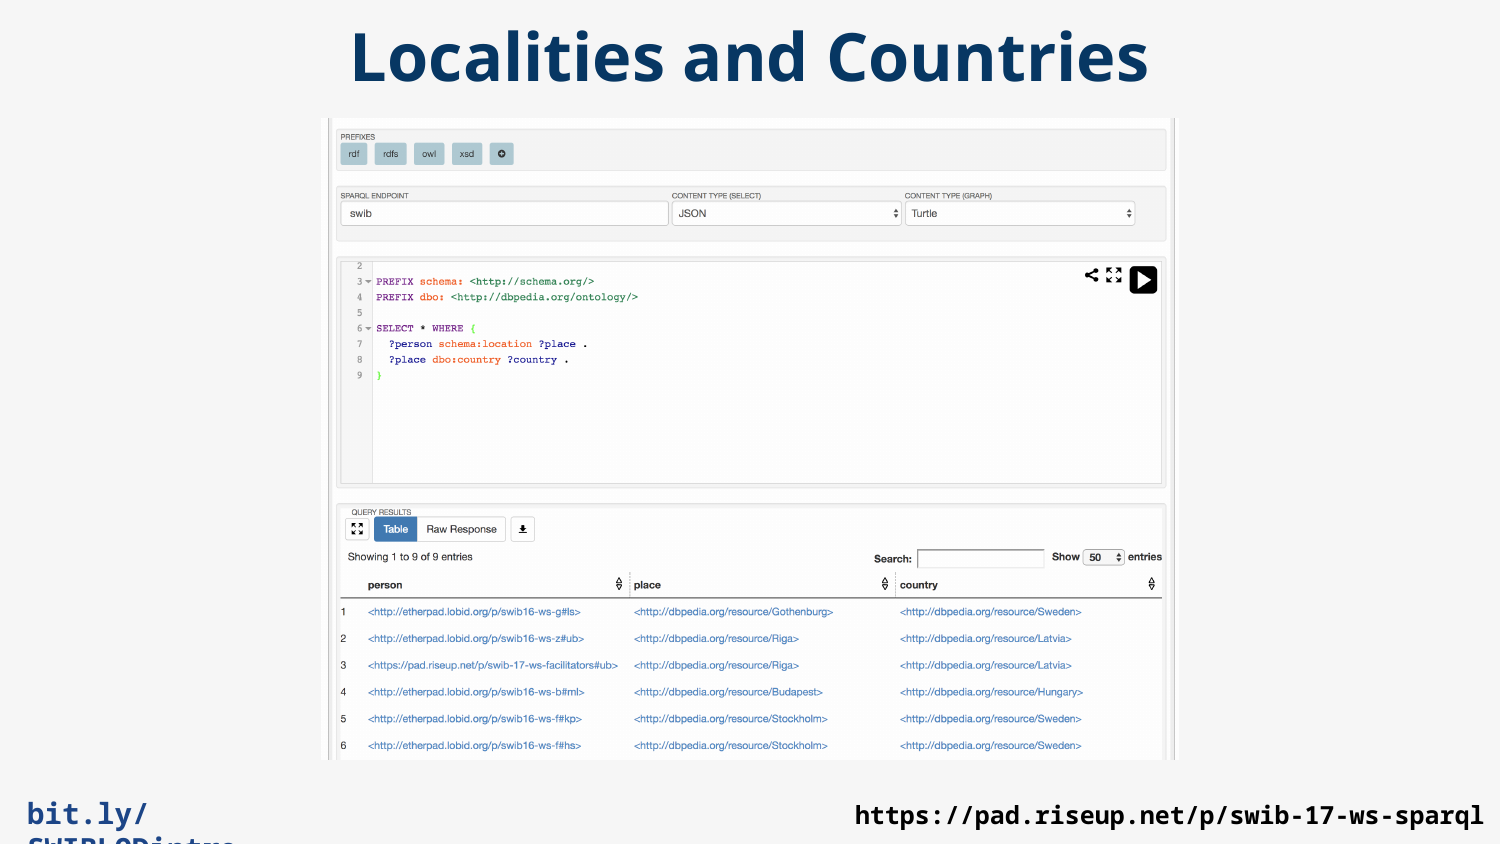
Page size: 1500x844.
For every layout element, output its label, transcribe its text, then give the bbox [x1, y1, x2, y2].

text_box https://pad.riseup.net/p/swib-17-ws-sparql [830, 784, 1500, 844]
title Localities and Countries [51, 0, 1449, 94]
picture [321, 118, 1179, 760]
